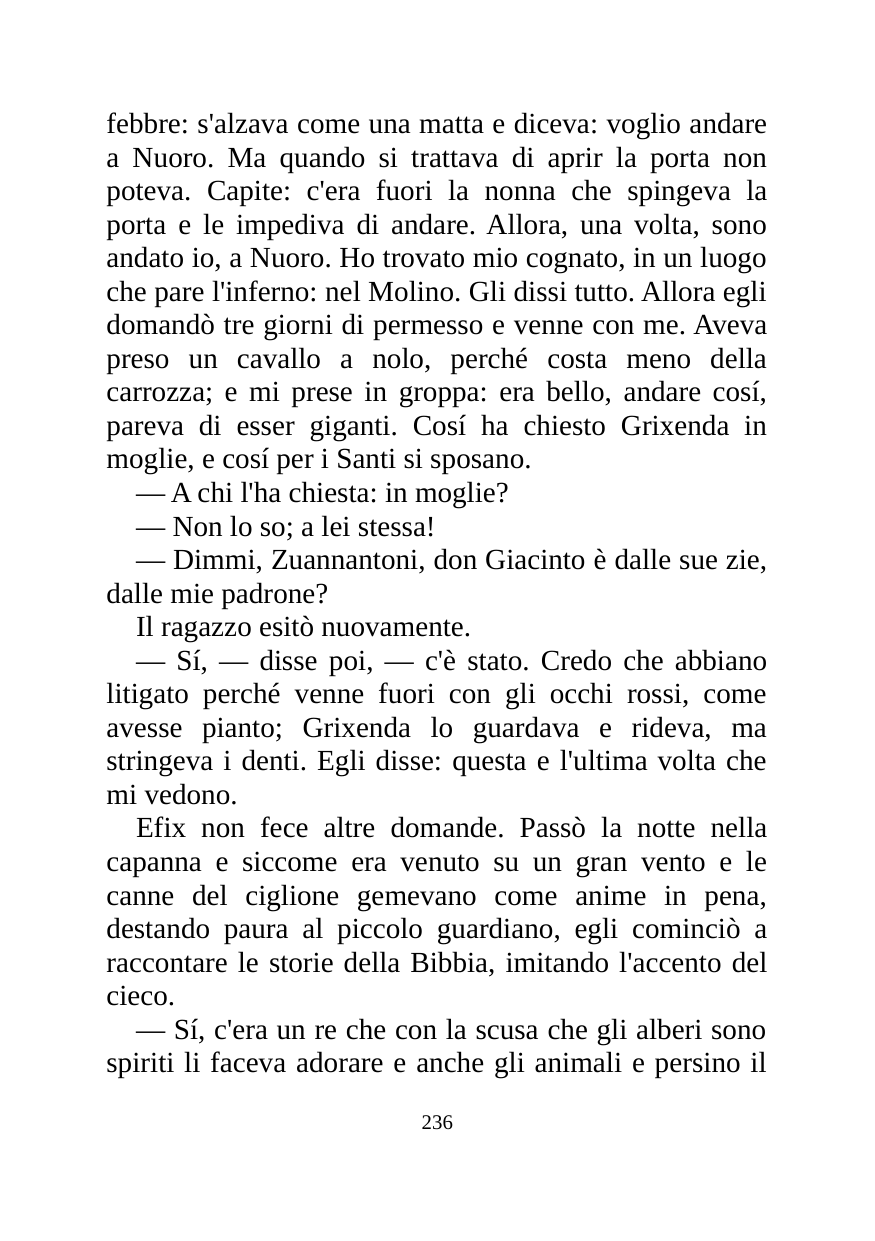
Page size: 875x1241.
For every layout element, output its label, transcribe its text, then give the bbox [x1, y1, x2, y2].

text — Non lo so; a lei stessa! [106, 509, 768, 542]
text — Sí, c'era un re che con la scusa che gli alberi sono spiriti li faceva adorare e anche gli animali e persino il [106, 1012, 768, 1079]
text febbre: s'alzava come una matta e diceva: voglio andare a Nuoro. Ma quando si trattava di aprir la porta non poteva. Capite: c'era fuori la nonna che spingeva la porta e le impediva di andare. Allora, una volta, sono andato io, a Nuoro. Ho trovato mio cognato, in un luogo che pare l'inferno: nel Molino. Gli dissi tutto. Allora egli domandò tre giorni di permesso e venne con me. Aveva preso un cavallo a nolo, perché costa meno della carrozza; e mi prese in groppa: era bello, andare cosí, pareva di esser giganti. Cosí ha chiesto Grixenda in moglie, e cosí per i Santi si sposano. [106, 106, 768, 475]
text — A chi l'ha chiesta: in moglie? [106, 475, 768, 509]
text Il ragazzo esitò nuovamente. [106, 609, 768, 643]
text — Sí, — disse poi, — c'è stato. Credo che abbiano litigato perché venne fuori con gli occhi rossi, come avesse pianto; Grixenda lo guardava e rideva, ma stringeva i denti. Egli disse: questa e l'ultima volta che mi vedono. [106, 643, 768, 811]
text — Dimmi, Zuannantoni, don Giacinto è dalle sue zie, dalle mie padrone? [106, 542, 768, 609]
text Efix non fece altre domande. Passò la notte nella capanna e siccome era venuto su un gran vento e le canne del ciglione gemevano come anime in pena, destando paura al piccolo guardiano, egli cominciò a raccontare le storie della Bibbia, imitando l'accento del cieco. [106, 811, 768, 1012]
